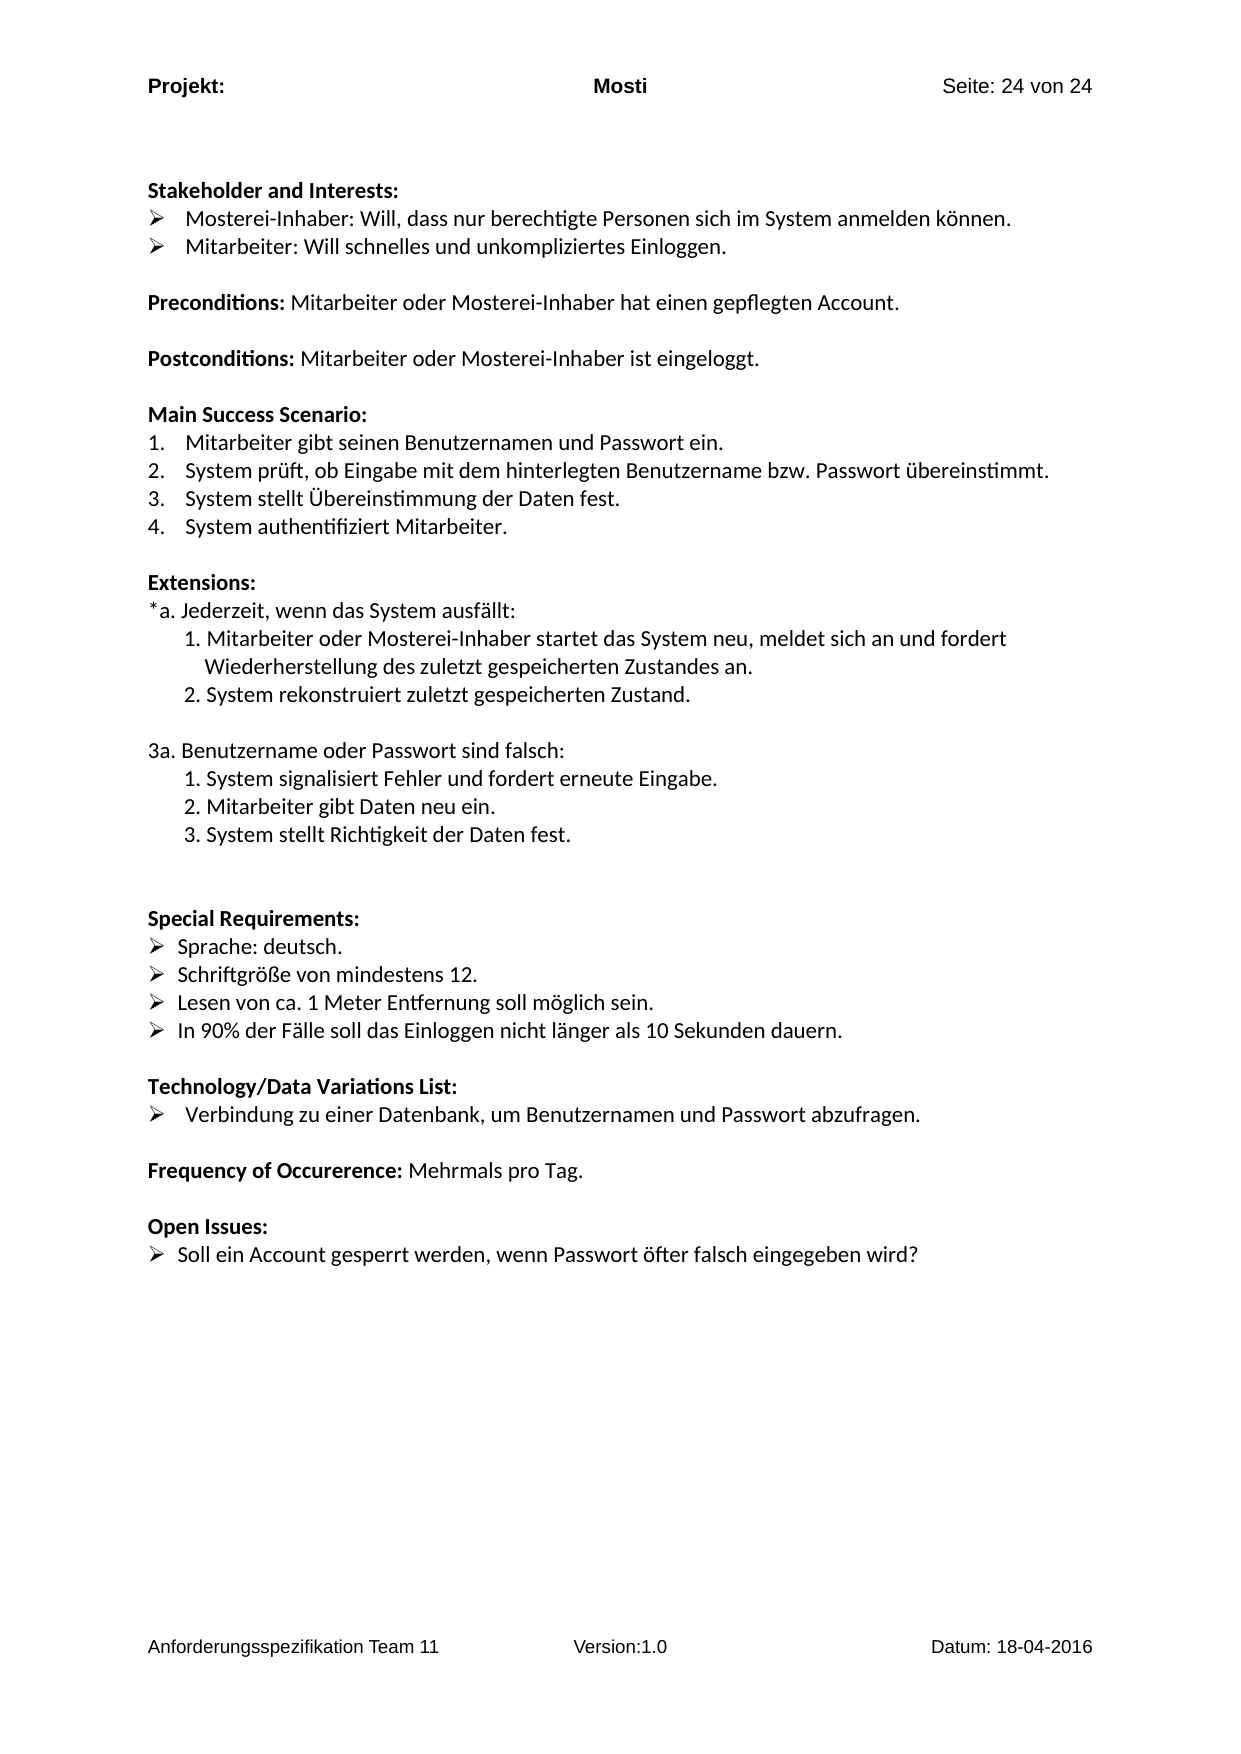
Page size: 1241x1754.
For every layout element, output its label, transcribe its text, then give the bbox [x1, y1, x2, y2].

list Sprache: deutsch. [148, 932, 1092, 960]
list Soll ein Account gesperrt werden, wenn Passwort öfter falsch eingegeben wird? [148, 1241, 1092, 1268]
list Verbindung zu einer Datenbank, um Benutzernamen und Passwort abzufragen. [148, 1100, 1092, 1128]
text 2. System rekonstruiert zuletzt gespeicherten Zustand. [148, 680, 1092, 708]
list System prüft, ob Eingabe mit dem hinterlegten Benutzername bzw. Passwort übereinstimmt. [148, 456, 1092, 484]
list Lesen von ca. 1 Meter Entfernung soll möglich sein. [148, 988, 1092, 1016]
text Stakeholder and Interests: [148, 176, 1092, 204]
list In 90% der Fälle soll das Einloggen nicht länger als 10 Sekunden dauern. [148, 1016, 1092, 1044]
text 1. Mitarbeiter oder Mosterei-Inhaber startet das System neu, meldet sich an und fordert [148, 624, 1092, 652]
list Mosterei-Inhaber: Will, dass nur berechtigte Personen sich im System anmelden können. [148, 204, 1092, 232]
text Open Issues: [148, 1212, 1092, 1241]
text 3. System stellt Richtigkeit der Daten fest. [148, 820, 1092, 848]
text Frequency of Occurerence: Mehrmals pro Tag. [148, 1156, 1092, 1184]
text Extensions: [148, 568, 1092, 596]
text Main Success Scenario: [148, 400, 1092, 428]
list Mitarbeiter gibt seinen Benutzernamen und Passwort ein. [148, 428, 1092, 456]
list Schriftgröße von mindestens 12. [148, 960, 1092, 988]
text Technology/Data Variations List: [148, 1072, 1092, 1100]
text Preconditions: Mitarbeiter oder Mosterei-Inhaber hat einen gepflegten Account. [148, 288, 1092, 316]
text 3a. Benutzername oder Passwort sind falsch: [148, 736, 1092, 764]
text 1. System signalisiert Fehler und fordert erneute Eingabe. [148, 764, 1092, 792]
list System stellt Übereinstimmung der Daten fest. [148, 484, 1092, 512]
list Mitarbeiter: Will schnelles und unkompliziertes Einloggen. [148, 232, 1092, 260]
text *a. Jederzeit, wenn das System ausfällt: [148, 596, 1092, 624]
text 2. Mitarbeiter gibt Daten neu ein. [148, 792, 1092, 820]
text Postconditions: Mitarbeiter oder Mosterei-Inhaber ist eingeloggt. [148, 344, 1092, 372]
text Wiederherstellung des zuletzt gespeicherten Zustandes an. [148, 652, 1092, 680]
list System authentifiziert Mitarbeiter. [148, 512, 1092, 540]
text Special Requirements: [148, 904, 1092, 932]
